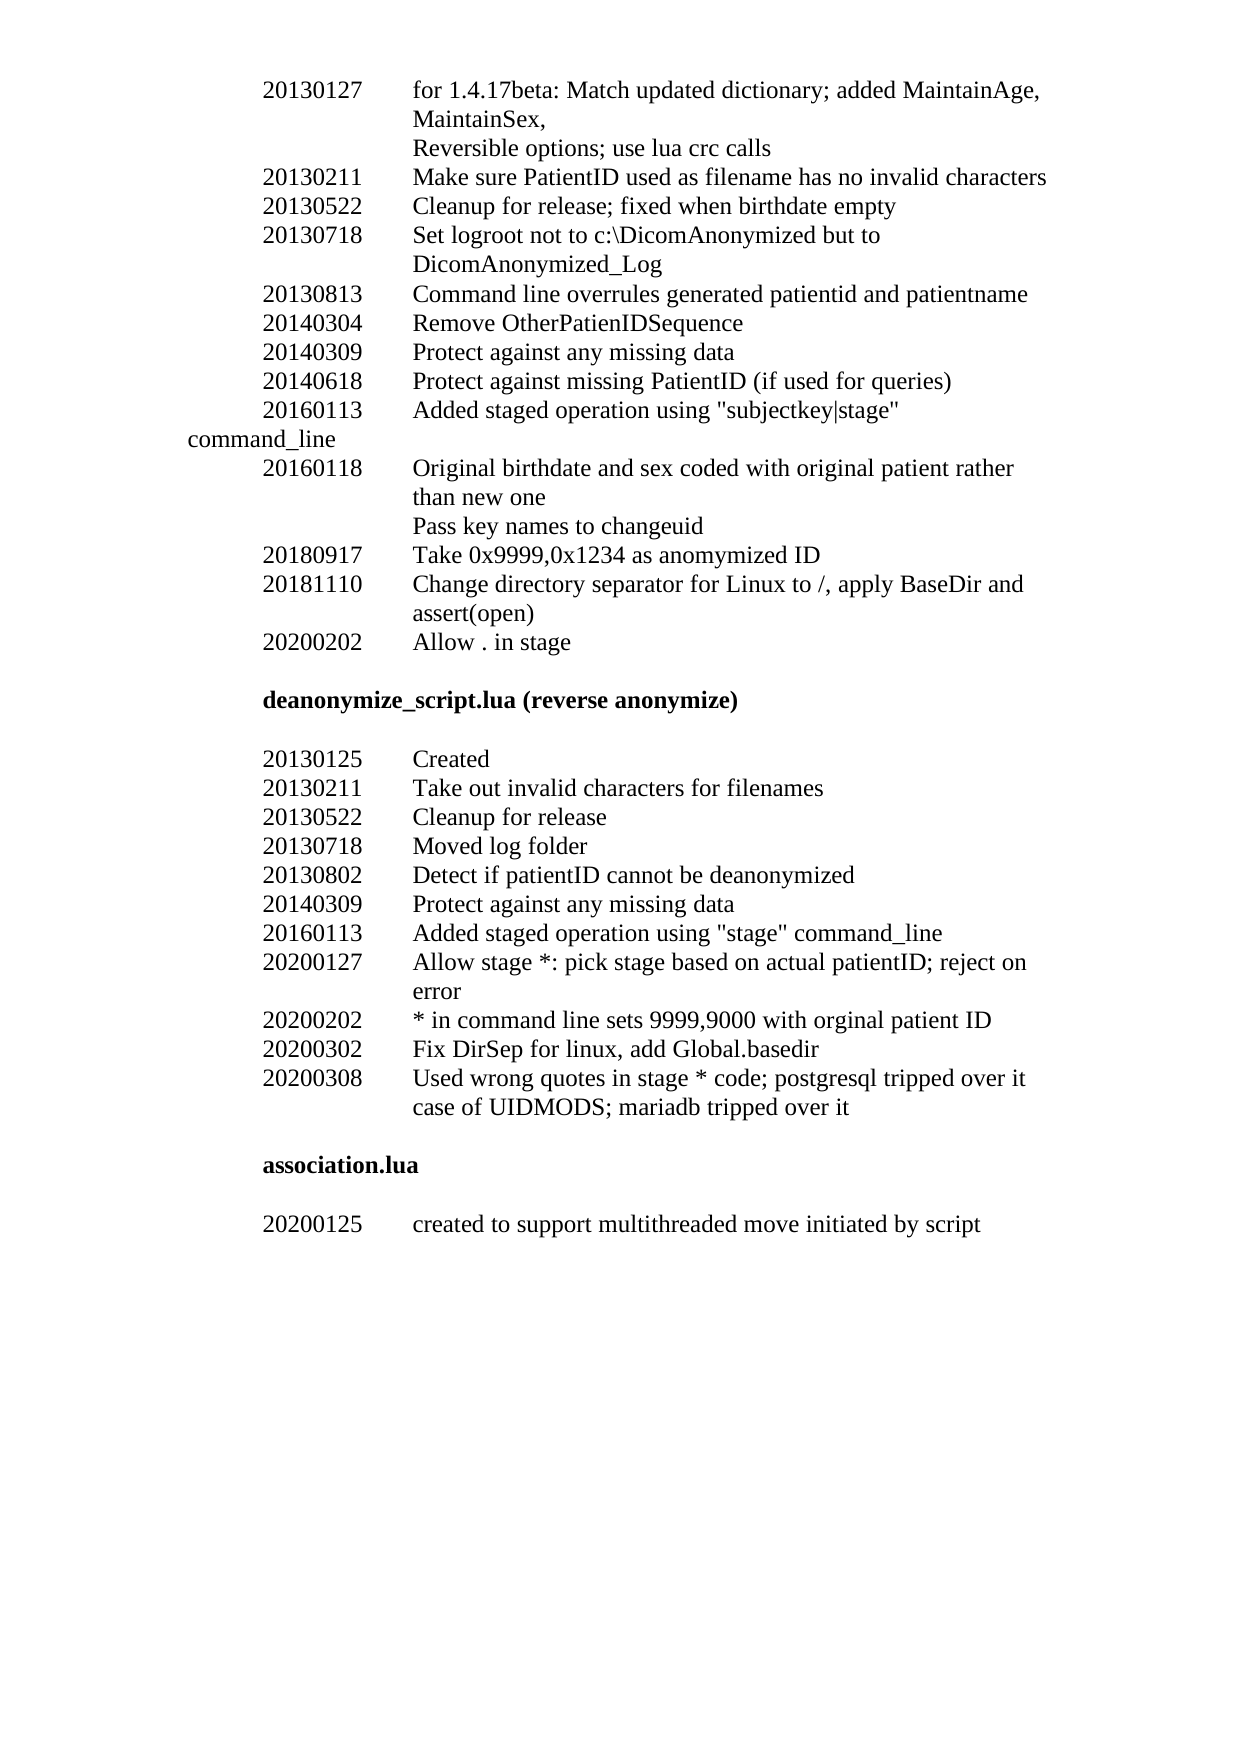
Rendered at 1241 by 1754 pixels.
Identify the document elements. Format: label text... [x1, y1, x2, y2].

text 20200302 Fix DirSep for linux, add Global.basedir [187, 1034, 1053, 1063]
text 20160113 Added staged operation using "stage" command_line [187, 918, 1053, 947]
text 20140618 Protect against missing PatientID (if used for queries) [187, 366, 1053, 395]
text 20130813 Command line overrules generated patientid and patientname [187, 278, 1053, 307]
text association.lua [187, 1150, 1053, 1179]
text 20130718 Set logroot not to c:\DicomAnonymized but to DicomAnonymized_Log [187, 220, 1053, 278]
text 20140309 Protect against any missing data [187, 337, 1053, 366]
text 20130127 for 1.4.17beta: Match updated dictionary; added MaintainAge, MaintainSex, [187, 75, 1053, 133]
text 20200125 created to support multithreaded move initiated by script [187, 1208, 1053, 1237]
text 20130211 Make sure PatientID used as filename has no invalid characters [187, 162, 1053, 191]
text 20200202 Allow . in stage [187, 627, 1053, 656]
text deanonymize_script.lua (reverse anonymize) [187, 685, 1053, 714]
text 20140304 Remove OtherPatienIDSequence [187, 307, 1053, 337]
text 20130125 Created [187, 743, 1053, 772]
text 20200127 Allow stage *: pick stage based on actual patientID; reject on error [187, 947, 1053, 1005]
text 20130802 Detect if patientID cannot be deanonymized [187, 860, 1053, 889]
text Pass key names to changeuid [187, 511, 1053, 540]
text 20130522 Cleanup for release [187, 802, 1053, 831]
text 20160113 Added staged operation using "subjectkey|stage" command_line [187, 395, 1053, 453]
text 20140309 Protect against any missing data [187, 889, 1053, 918]
text Reversible options; use lua crc calls [187, 133, 1053, 162]
text 20200308 Used wrong quotes in stage * code; postgresql tripped over it [187, 1063, 1053, 1092]
text 20181110 Change directory separator for Linux to /, apply BaseDir and assert(open) [187, 569, 1053, 627]
text 20130718 Moved log folder [187, 831, 1053, 860]
text 20160118 Original birthdate and sex coded with original patient rather than new one [187, 453, 1053, 511]
text case of UIDMODS; mariadb tripped over it [187, 1092, 1053, 1121]
text 20130211 Take out invalid characters for filenames [187, 772, 1053, 802]
text 20130522 Cleanup for release; fixed when birthdate empty [187, 191, 1053, 220]
text 20180917 Take 0x9999,0x1234 as anomymized ID [187, 540, 1053, 569]
text 20200202 * in command line sets 9999,9000 with orginal patient ID [187, 1005, 1053, 1034]
